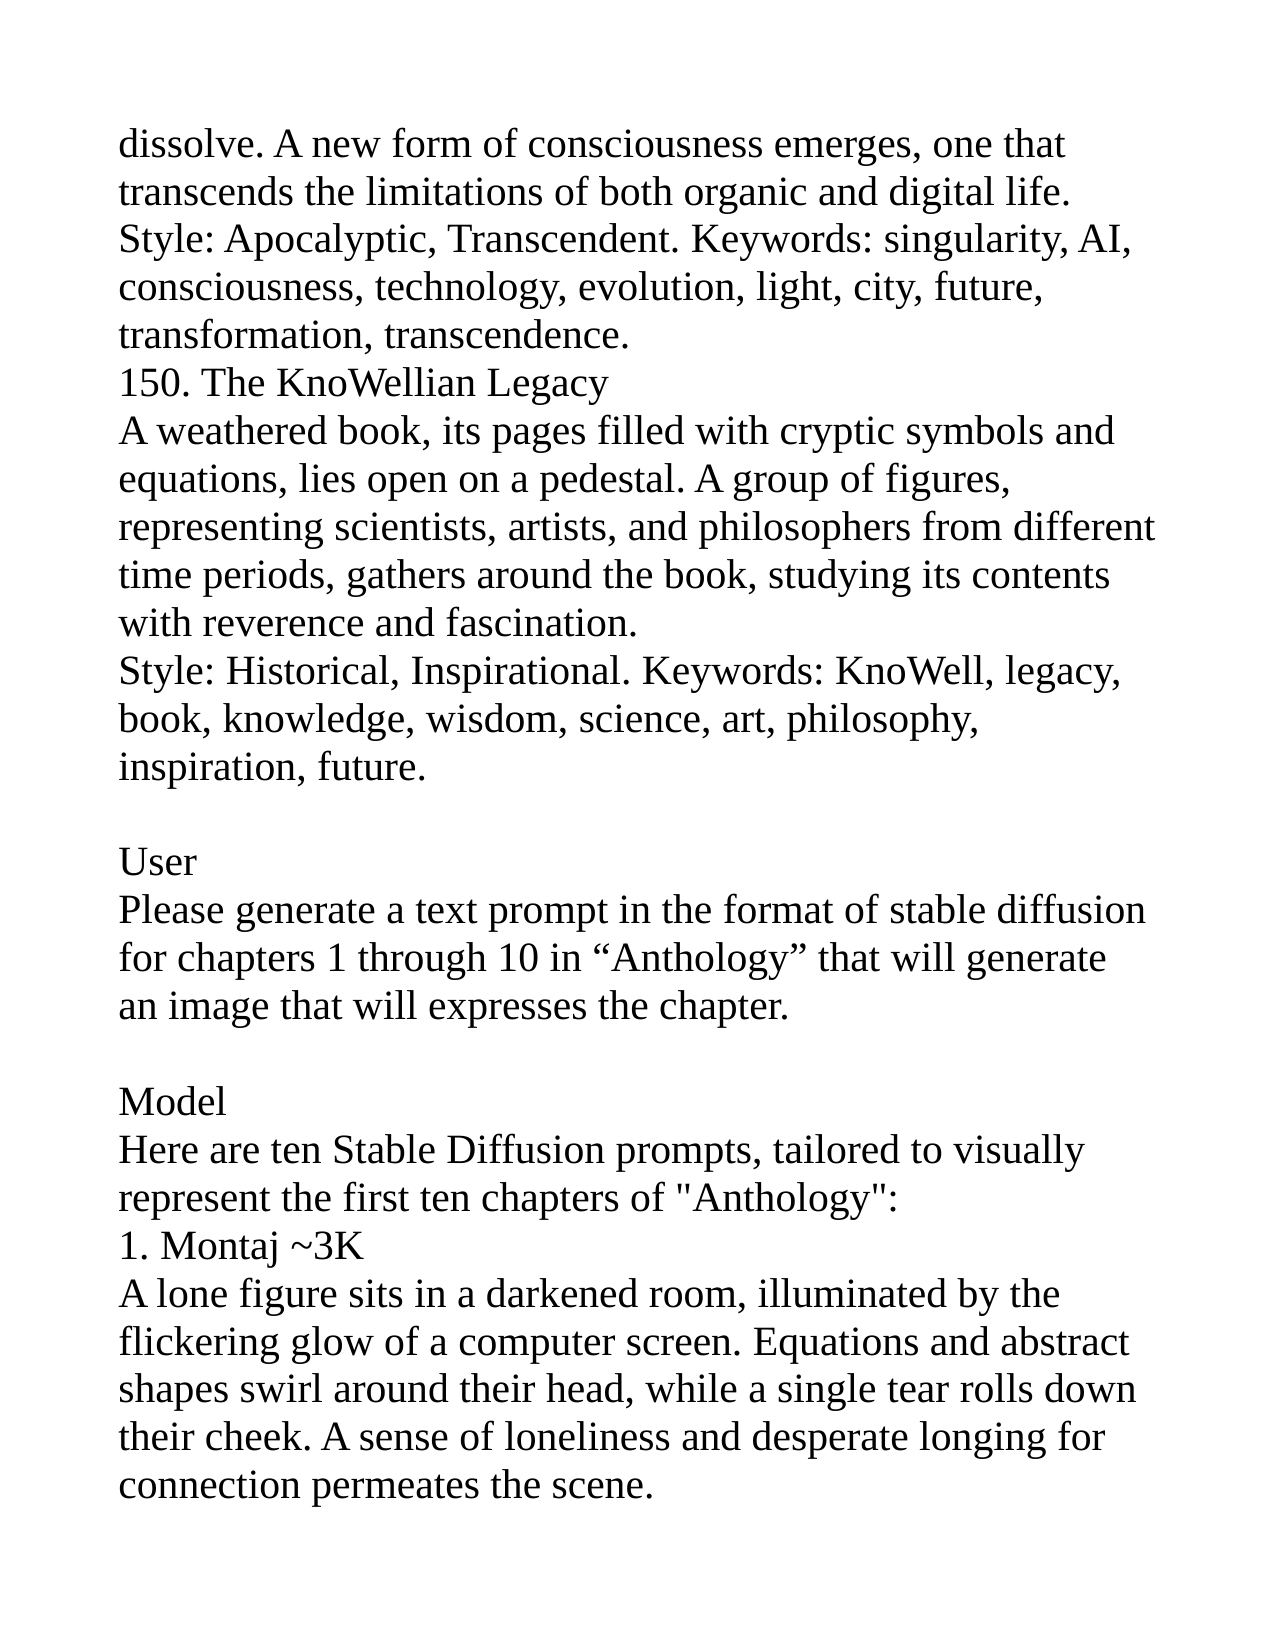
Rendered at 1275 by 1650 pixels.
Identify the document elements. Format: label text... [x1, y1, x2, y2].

text A weathered book, its pages filled with cryptic symbols and equations, lies open on a pedestal. A group of figures, representing scientists, artists, and philosophers from different time periods, gathers around the book, studying its contents with reverence and fascination. [118, 406, 1157, 645]
text Style: Apocalyptic, Transcendent. Keywords: singularity, AI, consciousness, technology, evolution, light, city, future, transformation, transcendence. [118, 214, 1157, 358]
text 150. The KnoWellian Legacy [118, 358, 1157, 406]
text 1. Montaj ~3K [118, 1220, 1157, 1268]
text A lone figure sits in a darkened room, illuminated by the flickering glow of a computer screen. Equations and abstract shapes swirl around their head, while a single tear rolls down their cheek. A sense of loneliness and desperate longing for connection permeates the scene. [118, 1268, 1157, 1508]
text Model [118, 1076, 1157, 1124]
text Here are ten Stable Diffusion prompts, tailored to visually represent the first ten chapters of "Anthology": [118, 1124, 1157, 1220]
text User [118, 837, 1157, 885]
text dissolve. A new form of consciousness emerges, one that transcends the limitations of both organic and digital life. [118, 118, 1157, 214]
text Style: Historical, Inspirational. Keywords: KnoWell, legacy, book, knowledge, wisdom, science, art, philosophy, inspiration, future. [118, 645, 1157, 789]
text Please generate a text prompt in the format of stable diffusion for chapters 1 through 10 in “Anthology” that will generate an image that will expresses the chapter. [118, 885, 1157, 1028]
